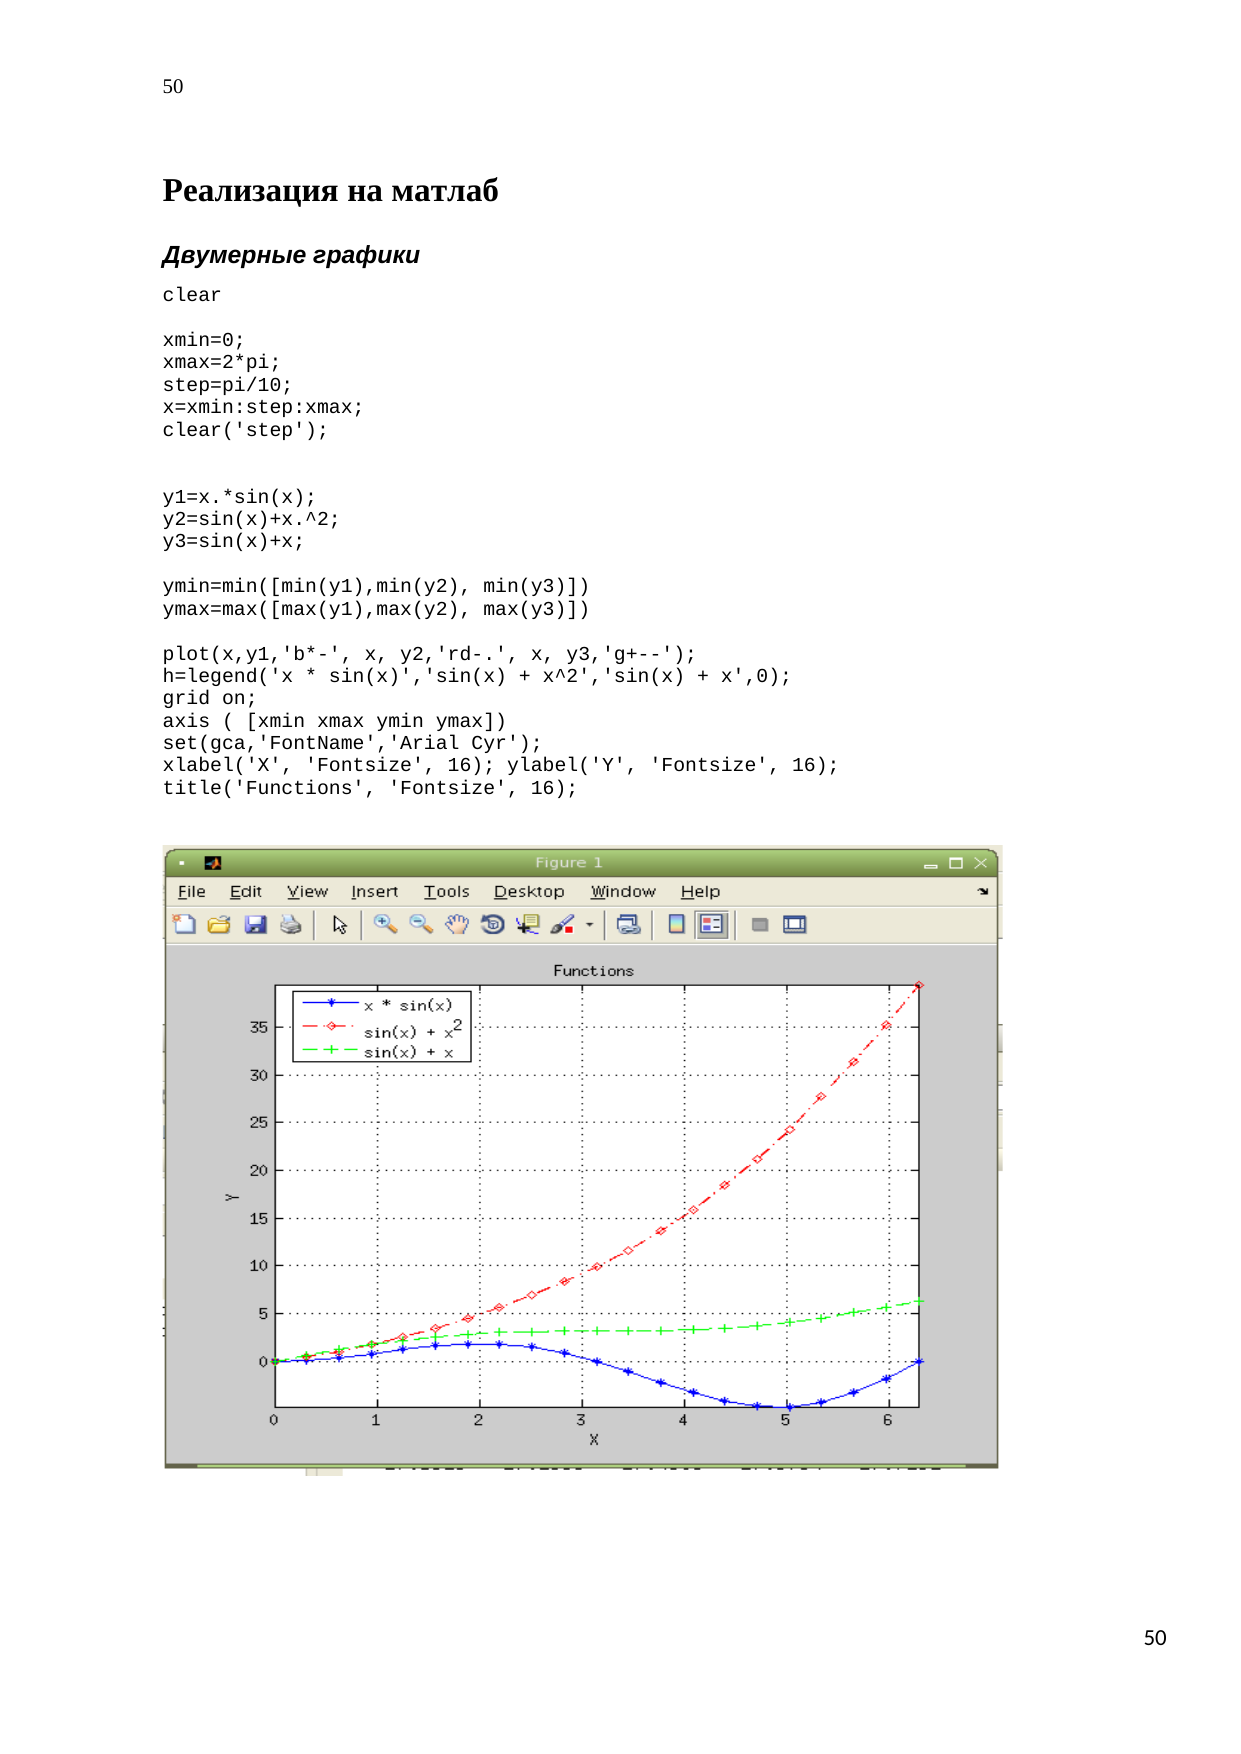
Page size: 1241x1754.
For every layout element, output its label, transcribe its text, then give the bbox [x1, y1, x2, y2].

text y3=sin(x)+x; [162, 531, 1166, 554]
text clear('step'); [162, 419, 1166, 442]
text xmin=0; [162, 330, 1166, 352]
text xmax=2*pi; [162, 352, 1166, 375]
picture [162, 845, 1003, 1476]
text title('Functions', 'Fontsize', 16); [162, 778, 1166, 800]
text set(gca,'FontName','Arial Cyr'); [162, 733, 1166, 755]
text plot(x,y1,'b*-', x, y2,'rd-.', x, y3,'g+--'); [162, 643, 1166, 666]
text ymin=min([min(y1),min(y2), min(y3)]) [162, 576, 1166, 599]
text xlabel('X', 'Fontsize', 16); ylabel('Y', 'Fontsize', 16); [162, 755, 1166, 778]
text step=pi/10; [162, 375, 1166, 397]
text ymax=max([max(y1),max(y2), max(y3)]) [162, 599, 1166, 621]
text y2=sin(x)+x.^2; [162, 509, 1166, 531]
text axis ( [xmin xmax ymin ymax]) [162, 711, 1166, 733]
subtitle Двумерные графики [162, 240, 1166, 268]
text x=xmin:step:xmax; [162, 397, 1166, 419]
text clear [162, 285, 1166, 307]
text h=legend('x * sin(x)','sin(x) + x^2','sin(x) + x',0); [162, 666, 1166, 688]
text y1=x.*sin(x); [162, 487, 1166, 509]
subtitle Реализация на матлаб [162, 171, 1166, 209]
text grid on; [162, 688, 1166, 711]
